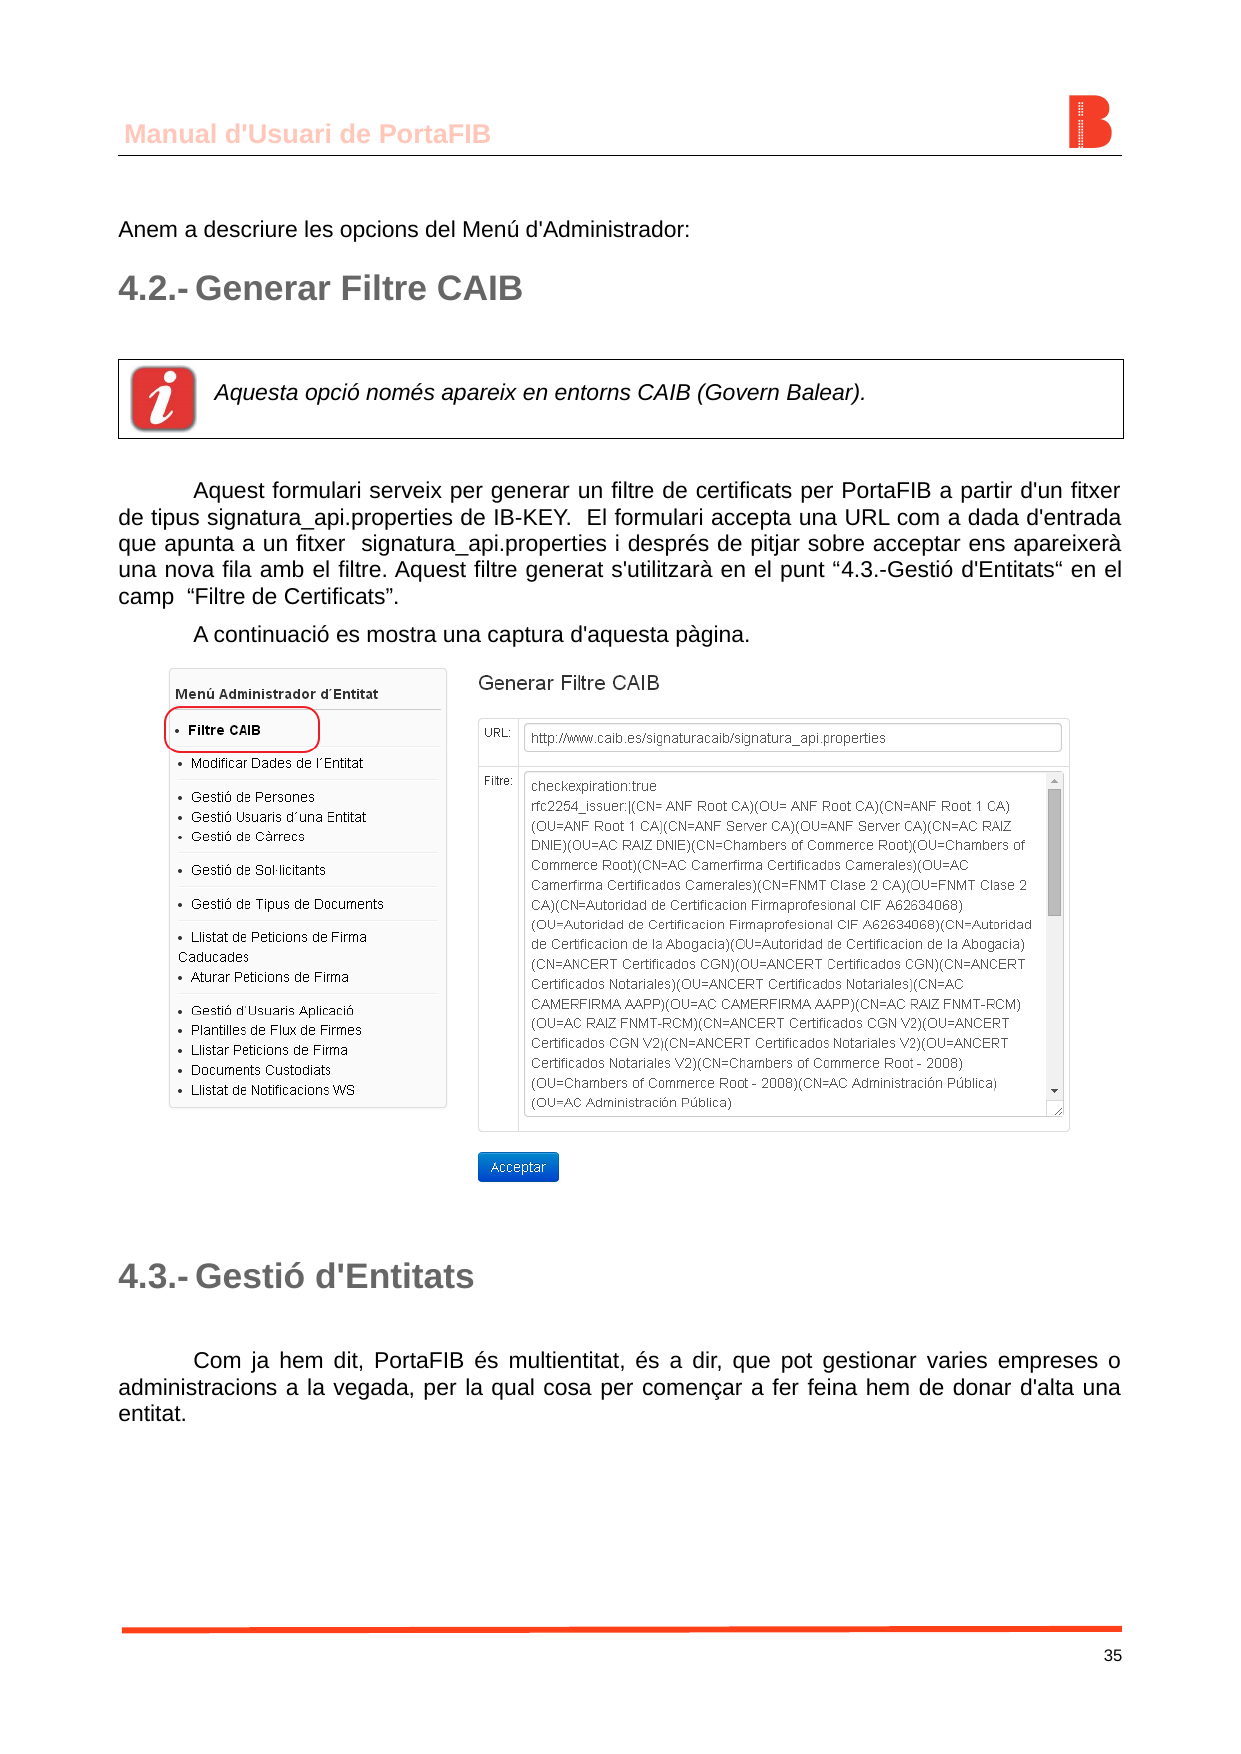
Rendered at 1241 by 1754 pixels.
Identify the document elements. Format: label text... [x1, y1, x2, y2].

picture [162, 660, 1078, 1192]
text A continuació es mostra una captura d'aquesta pàgina. [118, 621, 1122, 648]
subtitle Generar Filtre CAIB [118, 267, 1122, 308]
picture [129, 365, 198, 433]
picture [1063, 94, 1117, 150]
text Com ja hem dit, PortaFIB és multientitat, és a dir, que pot gestionar varies empreses o administracions a la vegada, per la qual cosa per començar a fer feina hem de donar d'alta una entitat. [118, 1347, 1122, 1427]
text Anem a descriure les opcions del Menú d'Administrador: [118, 216, 1122, 242]
table_header [119, 360, 209, 438]
table_header Aquesta opció només apareix en entorns CAIB (Govern Balear). [209, 360, 1123, 438]
text Aquest formulari serveix per generar un filtre de certificats per PortaFIB a partir d'un fitxer de tipus signatura_api.properties de IB-KEY. El formulari accepta una URL com a dada d'entrada que apunta a un fitxer signatura_api.properties i després de pitjar sobre acceptar ens apareixerà una nova fila amb el filtre. Aquest filtre generat s'utilitzarà en el punt “4.3.-Gestió d'Entitats“ en el camp “Filtre de Certificats”. [118, 477, 1122, 609]
subtitle Gestió d'Entitats [118, 1255, 1122, 1296]
